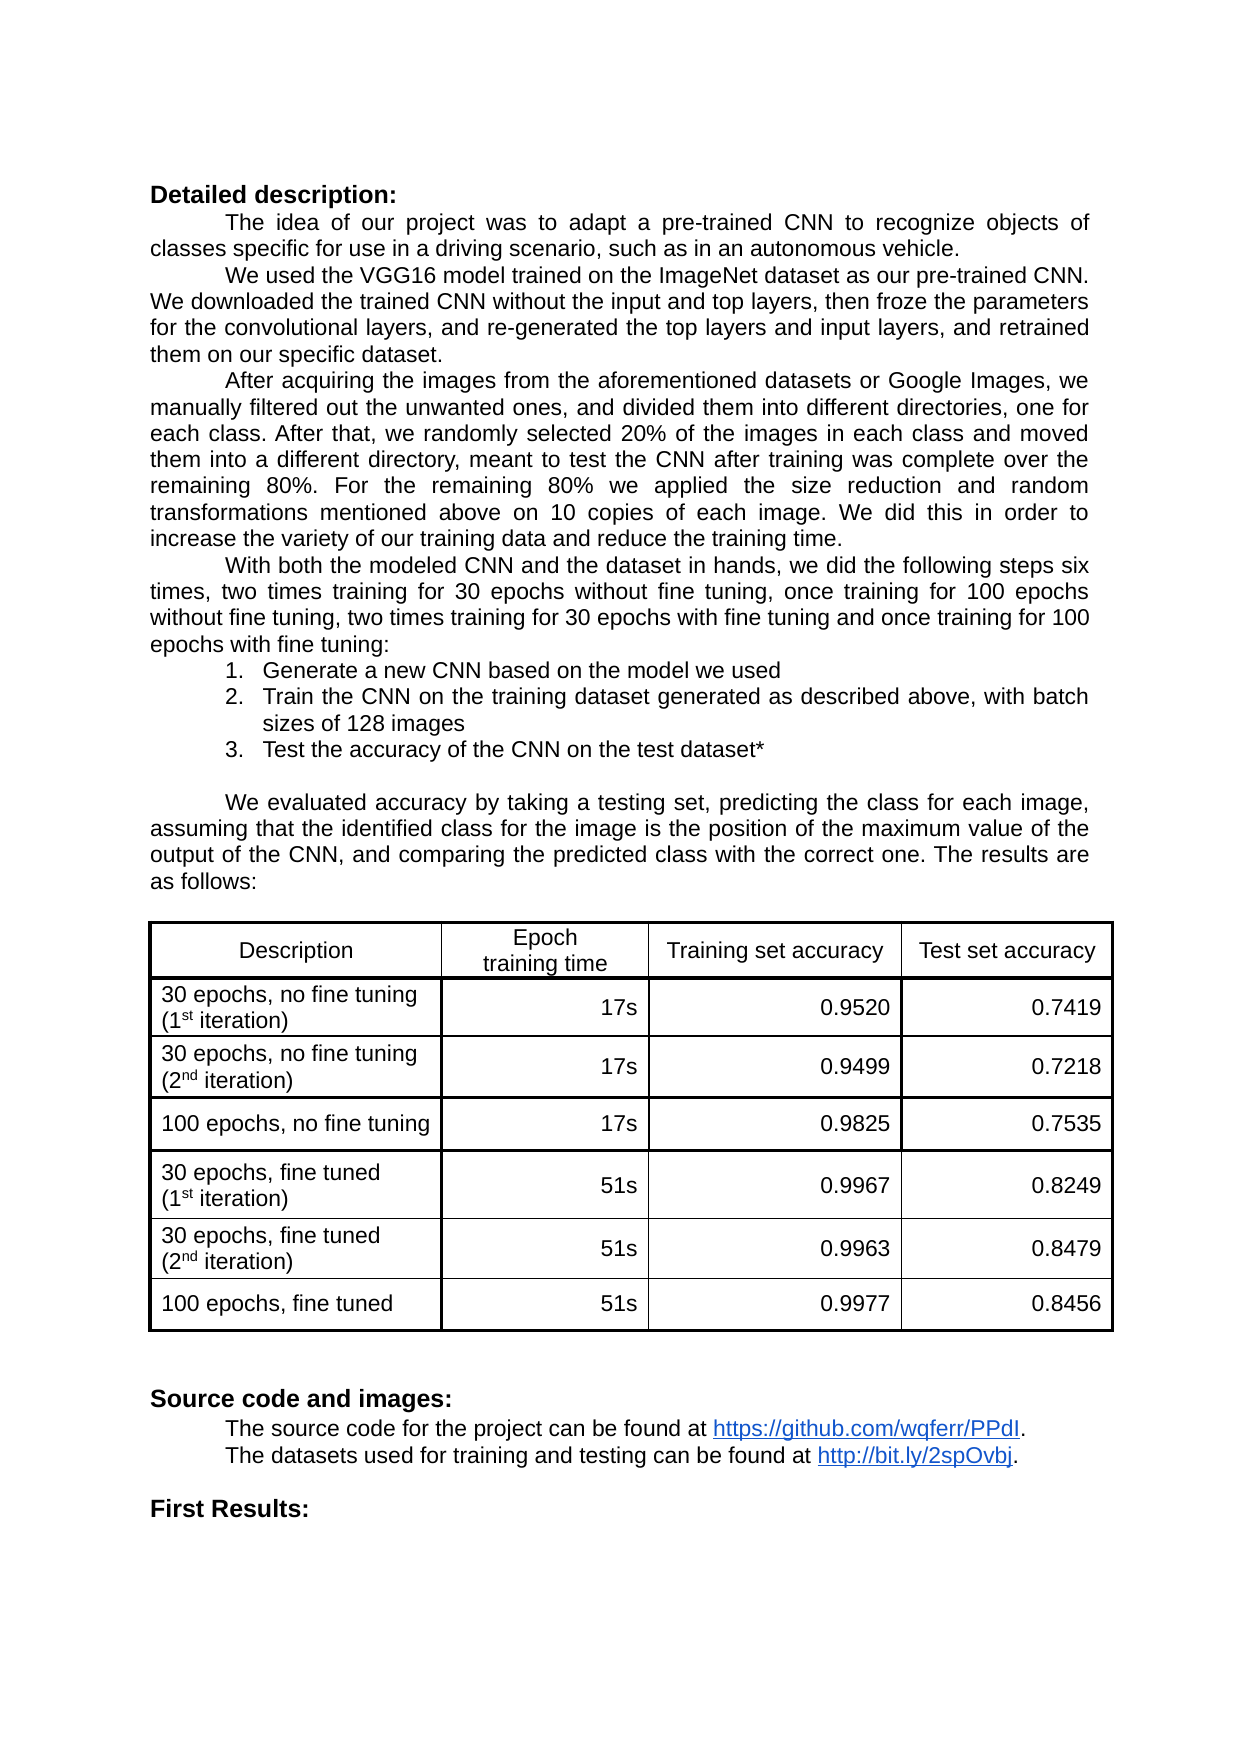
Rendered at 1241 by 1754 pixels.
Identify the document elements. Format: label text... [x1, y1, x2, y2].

table_cell 0.8249 [902, 1152, 1111, 1218]
list Train the CNN on the training dataset generated as described above, with batch sizes of 128 images [225, 683, 1090, 736]
text Source code and images: [150, 1384, 1090, 1413]
table_cell 0.7419 [903, 980, 1111, 1035]
text We evaluated accuracy by taking a testing set, predicting the class for each image, assuming that the identified class for the image is the position of the maximum value of the output of the CNN, and comparing the predicted class with the correct one. The results are as follows: [150, 789, 1090, 894]
table_cell 51s [443, 1279, 648, 1328]
table_header Description [152, 924, 441, 976]
table_cell 17s [443, 1099, 648, 1148]
text The idea of our project was to adapt a pre-trained CNN to recognize objects of classes specific for use in a driving scenario, such as in an autonomous vehicle. [150, 209, 1090, 262]
table_cell 51s [443, 1219, 648, 1277]
table_cell 17s [443, 980, 648, 1035]
text After acquiring the images from the aforementioned datasets or Google Images, we manually filtered out the unwanted ones, and divided them into different directories, one for each class. After that, we randomly selected 20% of the images in each class and moved them into a different directory, meant to test the CNN after training was complete over the remaining 80%. For the remaining 80% we applied the size reduction and random transformations mentioned above on 10 copies of each image. We did this in order to increase the variety of our training data and reduce the training time. [150, 367, 1090, 552]
text The source code for the project can be found at https://github.com/wqferr/PPdI. [150, 1413, 1090, 1442]
list Generate a new CNN based on the model we used [225, 657, 1090, 683]
table_cell 0.8479 [902, 1219, 1111, 1277]
table_cell 0.7535 [903, 1099, 1111, 1148]
table_cell 30 epochs, no fine tuning (2nd iteration) [152, 1037, 440, 1096]
text We used the VGG16 model trained on the ImageNet dataset as our pre-trained CNN. We downloaded the trained CNN without the input and top layers, then froze the parameters for the convolutional layers, and re-generated the top layers and input layers, and retrained them on our specific dataset. [150, 262, 1090, 367]
text The datasets used for training and testing can be found at http://bit.ly/2spOvbj. [150, 1442, 1090, 1468]
table_cell 0.9825 [650, 1099, 900, 1148]
table_header Training set accuracy [649, 924, 901, 976]
table_cell 51s [443, 1152, 648, 1218]
table_cell 30 epochs, no fine tuning (1st iteration) [152, 980, 440, 1035]
text Detailed description: [150, 180, 1090, 209]
table_cell 0.9977 [649, 1279, 901, 1328]
table_cell 0.9499 [650, 1037, 900, 1096]
list Test the accuracy of the CNN on the test dataset* [225, 736, 1090, 762]
table_cell 17s [443, 1037, 648, 1096]
table_cell 0.9520 [650, 980, 900, 1035]
table_cell 0.9963 [649, 1219, 901, 1277]
table_cell 0.7218 [903, 1037, 1111, 1096]
table_cell 30 epochs, fine tuned (1st iteration) [152, 1152, 440, 1218]
table_header Test set accuracy [902, 924, 1111, 976]
text First Results: [150, 1494, 1090, 1523]
table_cell 100 epochs, no fine tuning [152, 1099, 440, 1148]
table_cell 100 epochs, fine tuned [152, 1279, 440, 1328]
table_cell 0.8456 [902, 1279, 1111, 1328]
table_cell 0.9967 [649, 1152, 901, 1218]
table_header Epoch training time [442, 924, 648, 976]
text With both the modeled CNN and the dataset in hands, we did the following steps six times, two times training for 30 epochs without fine tuning, once training for 100 epochs without fine tuning, two times training for 30 epochs with fine tuning and once training for 100 epochs with fine tuning: [150, 552, 1090, 657]
table_cell 30 epochs, fine tuned (2nd iteration) [152, 1219, 440, 1277]
